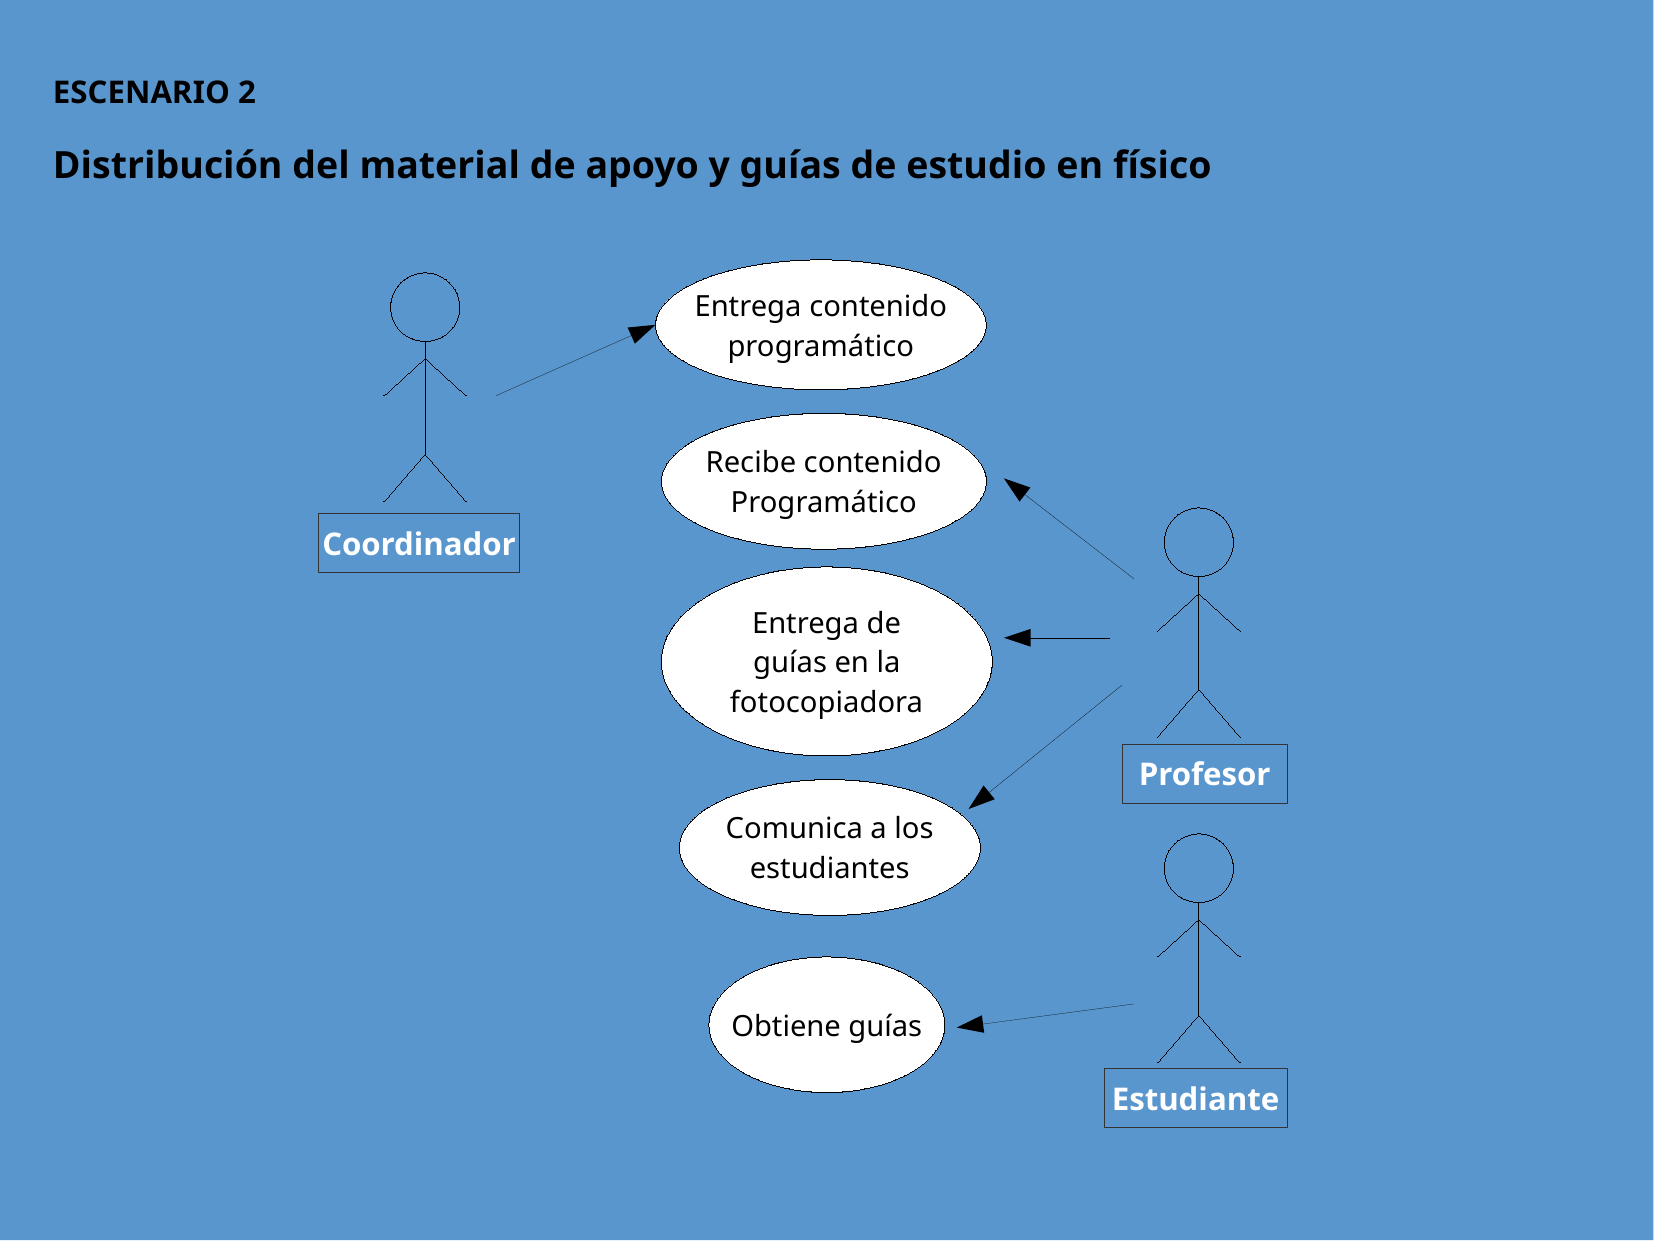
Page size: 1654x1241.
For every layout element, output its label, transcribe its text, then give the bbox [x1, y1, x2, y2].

text_box Coordinador [318, 513, 520, 573]
text_box ESCENARIO 2 Distribución del material de apoyo y guías de estudio en físico [38, 41, 1371, 155]
text_box Recibe contenido Programático [661, 413, 987, 550]
text_box Entrega de guías en la fotocopiadora [661, 566, 993, 756]
text_box Entrega contenido programático [655, 259, 987, 390]
text_box Comunica a los estudiantes [679, 779, 981, 916]
text_box [0, 0, 1654, 1241]
text_box Obtiene guías [708, 956, 945, 1093]
text_box Estudiante [1104, 1068, 1288, 1128]
text_box Profesor [1122, 744, 1288, 804]
